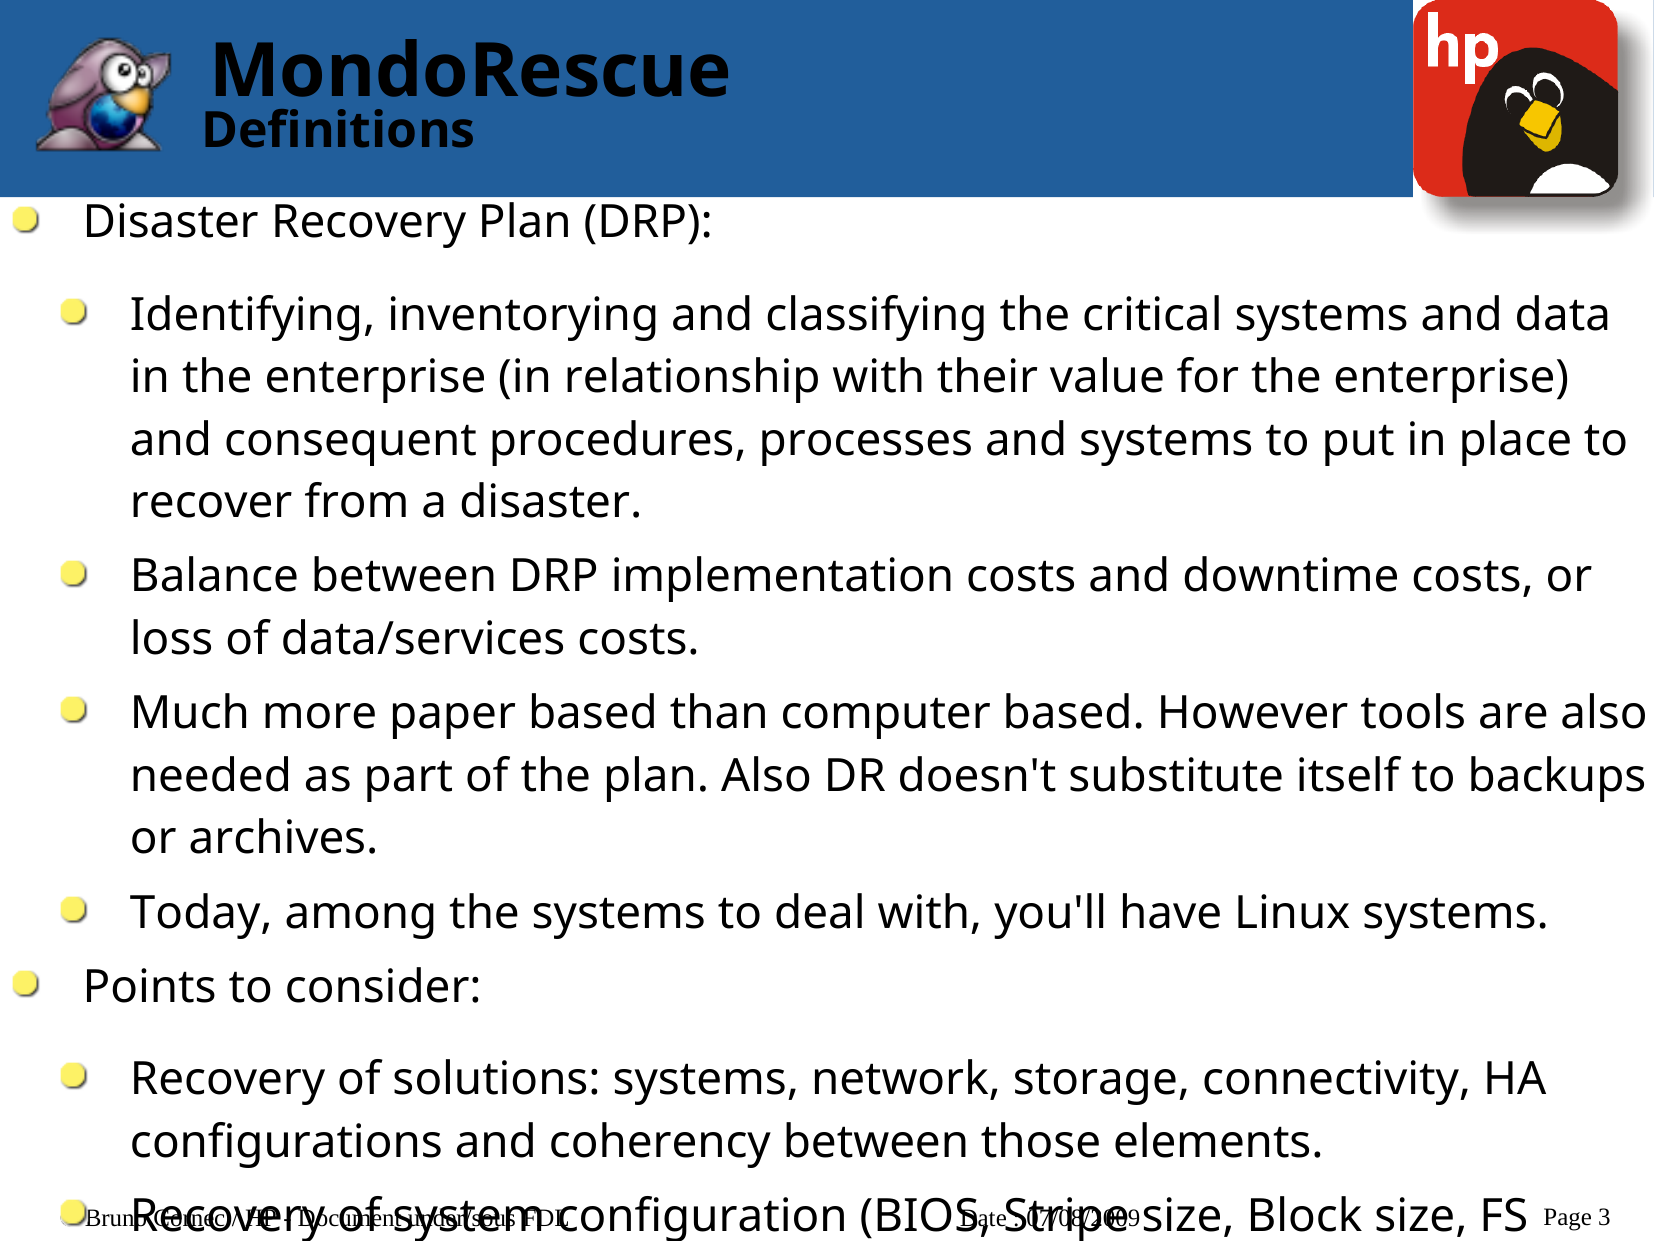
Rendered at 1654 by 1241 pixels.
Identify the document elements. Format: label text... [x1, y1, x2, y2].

picture [59, 1223, 90, 1229]
title Definitions [200, 26, 1190, 188]
picture [1413, 0, 1654, 188]
picture [0, 0, 211, 188]
list Disaster Recovery Plan (DRP): Identifying, inventorying and classifying the critical systems and data in the enterprise (in relationship with their value for the enterprise) and consequent procedures, processes and systems to put in place to recover from a disaster. Balance between DRP implementation costs and downtime costs, or loss of data/services costs. Much more paper based than computer based. However tools are also needed as part of the plan. Also DR doesn't substitute itself to backups or archives. Today, among the systems to deal with, you'll have Linux systems. Points to consider: Recovery of solutions: systems, network, storage, connectivity, HA configurations and coherency between those elements. Recovery of system configuration (BIOS, Stripe size, Block size, FS layout and options, Boot loader, OS data, users and application data, ...) and coherency between those elements. [0, 188, 1654, 1223]
